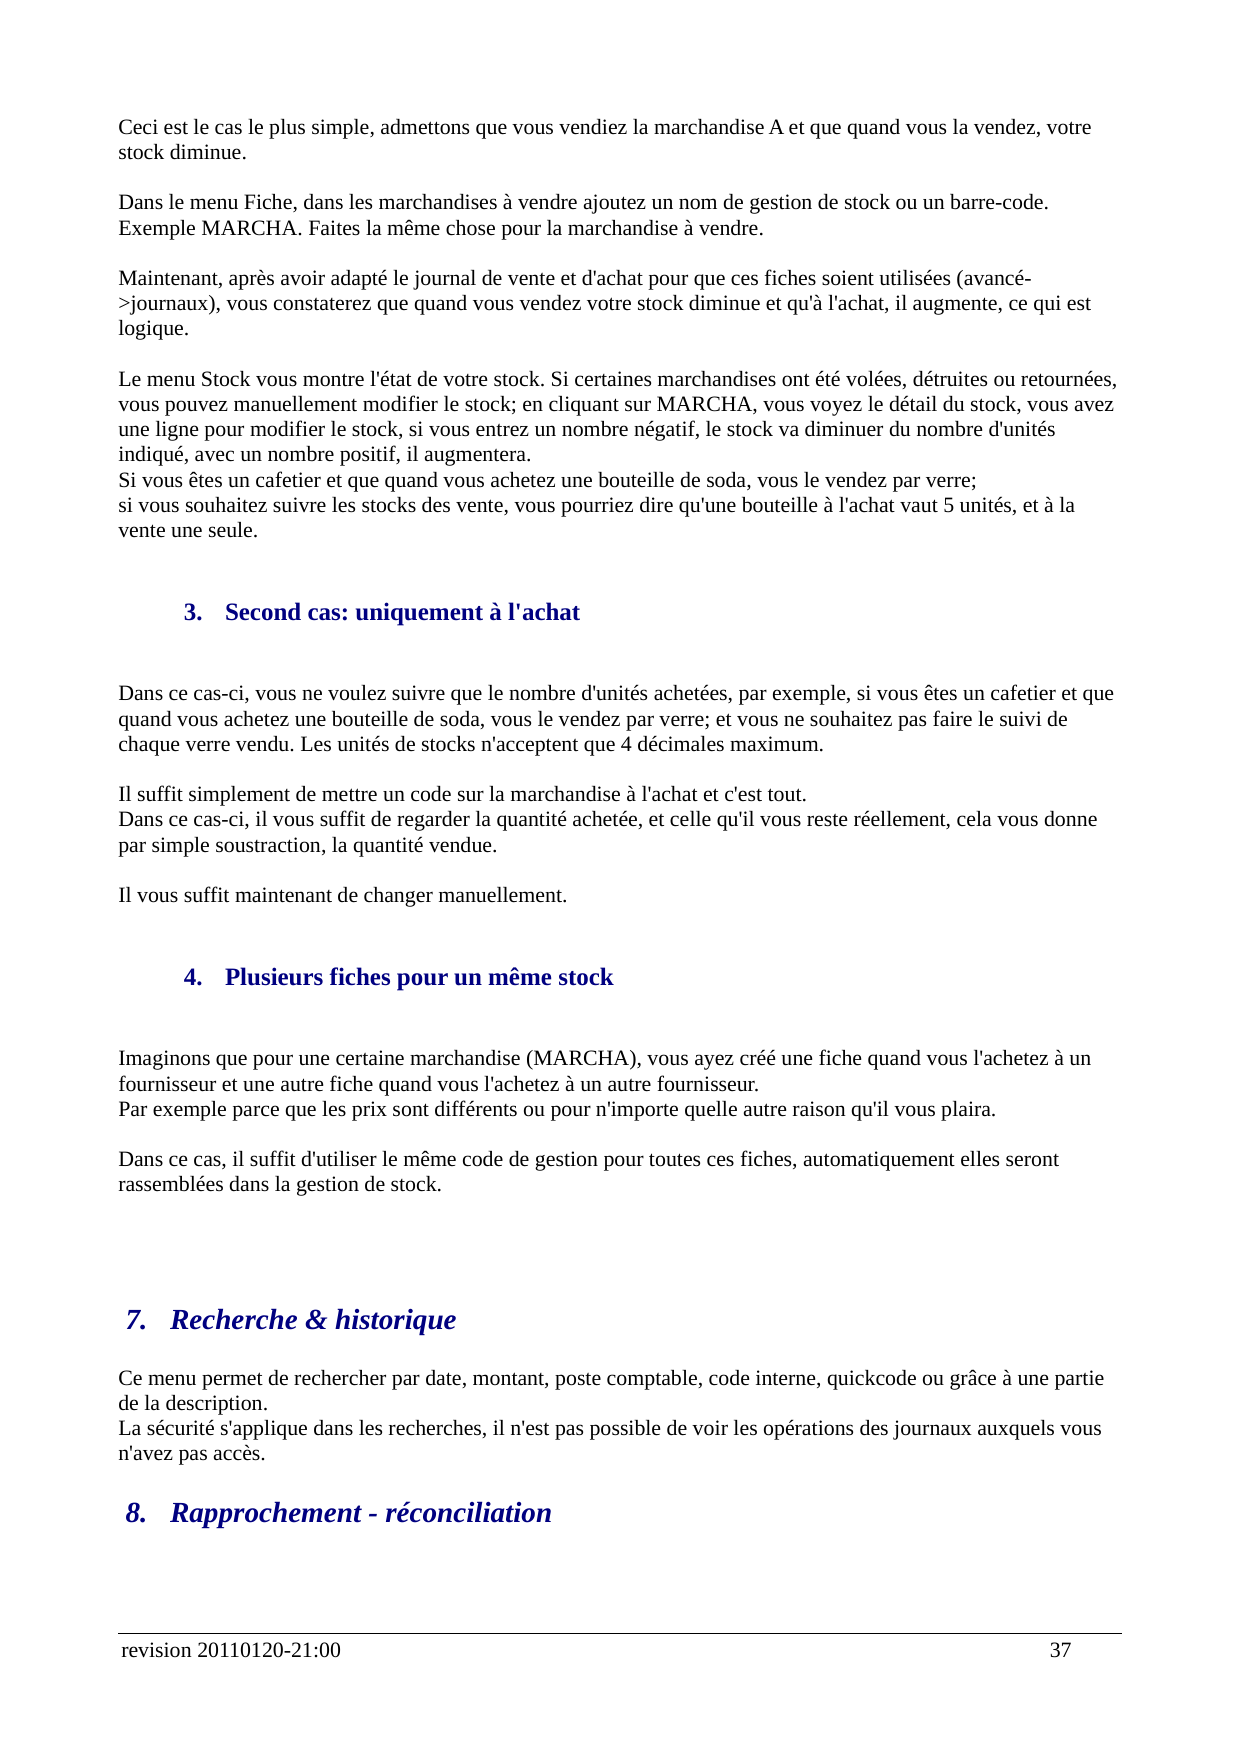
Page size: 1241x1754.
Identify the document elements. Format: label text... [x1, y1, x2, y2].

subtitle Rapprochement - réconciliation [118, 1495, 1122, 1529]
text Il suffit simplement de mettre un code sur la marchandise à l'achat et c'est tout. [118, 781, 1122, 806]
text si vous souhaitez suivre les stocks des vente, vous pourriez dire qu'une bouteille à l'achat vaut 5 unités, et à la vente une seule. [118, 492, 1122, 542]
subtitle Recherche & historique [118, 1302, 1122, 1335]
text Dans le menu Fiche, dans les marchandises à vendre ajoutez un nom de gestion de stock ou un barre-code. Exemple MARCHA. Faites la même chose pour la marchandise à vendre. [118, 189, 1122, 240]
text Maintenant, après avoir adapté le journal de vente et d'achat pour que ces fiches soient utilisées (avancé->journaux), vous constaterez que quand vous vendez votre stock diminue et qu'à l'achat, il augmente, ce qui est logique. [118, 265, 1122, 341]
text Dans ce cas-ci, vous ne voulez suivre que le nombre d'unités achetées, par exemple, si vous êtes un cafetier et que quand vous achetez une bouteille de soda, vous le vendez par verre; et vous ne souhaitez pas faire le suivi de chaque verre vendu. Les unités de stocks n'acceptent que 4 décimales maximum. [118, 680, 1122, 756]
text Le menu Stock vous montre l'état de votre stock. Si certaines marchandises ont été volées, détruites ou retournées, vous pouvez manuellement modifier le stock; en cliquant sur MARCHA, vous voyez le détail du stock, vous avez une ligne pour modifier le stock, si vous entrez un nombre négatif, le stock va diminuer du nombre d'unités indiqué, avec un nombre positif, il augmentera. [118, 366, 1122, 467]
text Dans ce cas, il suffit d'utiliser le même code de gestion pour toutes ces fiches, automatiquement elles seront rassemblées dans la gestion de stock. [118, 1146, 1122, 1197]
text Si vous êtes un cafetier et que quand vous achetez une bouteille de soda, vous le vendez par verre; [118, 467, 1122, 492]
subtitle Second cas: uniquement à l'achat [177, 597, 1122, 626]
text Imaginons que pour une certaine marchandise (MARCHA), vous ayez créé une fiche quand vous l'achetez à un fournisseur et une autre fiche quand vous l'achetez à un autre fournisseur. [118, 1045, 1122, 1096]
text Il vous suffit maintenant de changer manuellement. [118, 882, 1122, 907]
text La sécurité s'applique dans les recherches, il n'est pas possible de voir les opérations des journaux auxquels vous n'avez pas accès. [118, 1415, 1122, 1466]
text Ceci est le cas le plus simple, admettons que vous vendiez la marchandise A et que quand vous la vendez, votre stock diminue. [118, 114, 1122, 164]
text Par exemple parce que les prix sont différents ou pour n'importe quelle autre raison qu'il vous plaira. [118, 1096, 1122, 1121]
subtitle Plusieurs fiches pour un même stock [177, 962, 1122, 991]
text Ce menu permet de rechercher par date, montant, poste comptable, code interne, quickcode ou grâce à une partie de la description. [118, 1365, 1122, 1415]
text Dans ce cas-ci, il vous suffit de regarder la quantité achetée, et celle qu'il vous reste réellement, cela vous donne par simple soustraction, la quantité vendue. [118, 806, 1122, 857]
